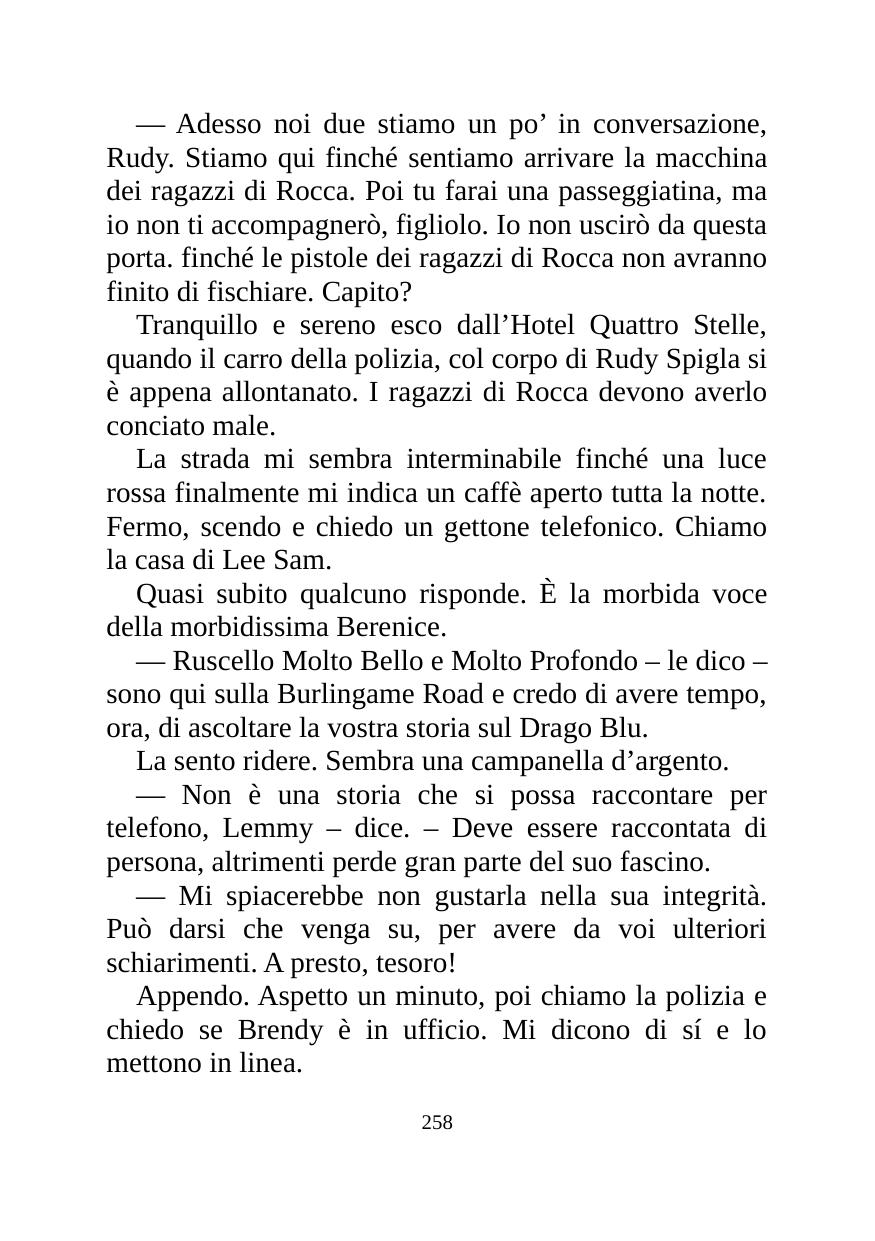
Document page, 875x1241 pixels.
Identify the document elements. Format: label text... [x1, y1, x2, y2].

text — Adesso noi due stiamo un po’ in conversazione, Rudy. Stiamo qui finché sentiamo arrivare la macchina dei ragazzi di Rocca. Poi tu farai una passeggiatina, ma io non ti accompagnerò, figliolo. Io non uscirò da questa porta. finché le pistole dei ragazzi di Rocca non avranno finito di fischiare. Capito? [106, 106, 768, 307]
text La sento ridere. Sembra una campanella d’argento. [106, 743, 768, 777]
text Tranquillo e sereno esco dall’Hotel Quattro Stelle, quando il carro della polizia, col corpo di Rudy Spigla si è appena allontanato. I ragazzi di Rocca devono averlo conciato male. [106, 307, 768, 442]
text Quasi subito qualcuno risponde. È la morbida voce della morbidissima Berenice. [106, 576, 768, 643]
text — Non è una storia che si possa raccontare per telefono, Lemmy – dice. – Deve essere raccontata di persona, altrimenti perde gran parte del suo fascino. [106, 777, 768, 878]
text — Mi spiacerebbe non gustarla nella sua integrità. Può darsi che venga su, per avere da voi ulteriori schiarimenti. A presto, tesoro! [106, 878, 768, 978]
text — Ruscello Molto Bello e Molto Profondo – le dico – sono qui sulla Burlingame Road e credo di avere tempo, ora, di ascoltare la vostra storia sul Drago Blu. [106, 643, 768, 743]
text La strada mi sembra interminabile finché una luce rossa finalmente mi indica un caffè aperto tutta la notte. Fermo, scendo e chiedo un gettone telefonico. Chiamo la casa di Lee Sam. [106, 442, 768, 576]
text Appendo. Aspetto un minuto, poi chiamo la polizia e chiedo se Brendy è in ufficio. Mi dicono di sí e lo mettono in linea. [106, 978, 768, 1079]
